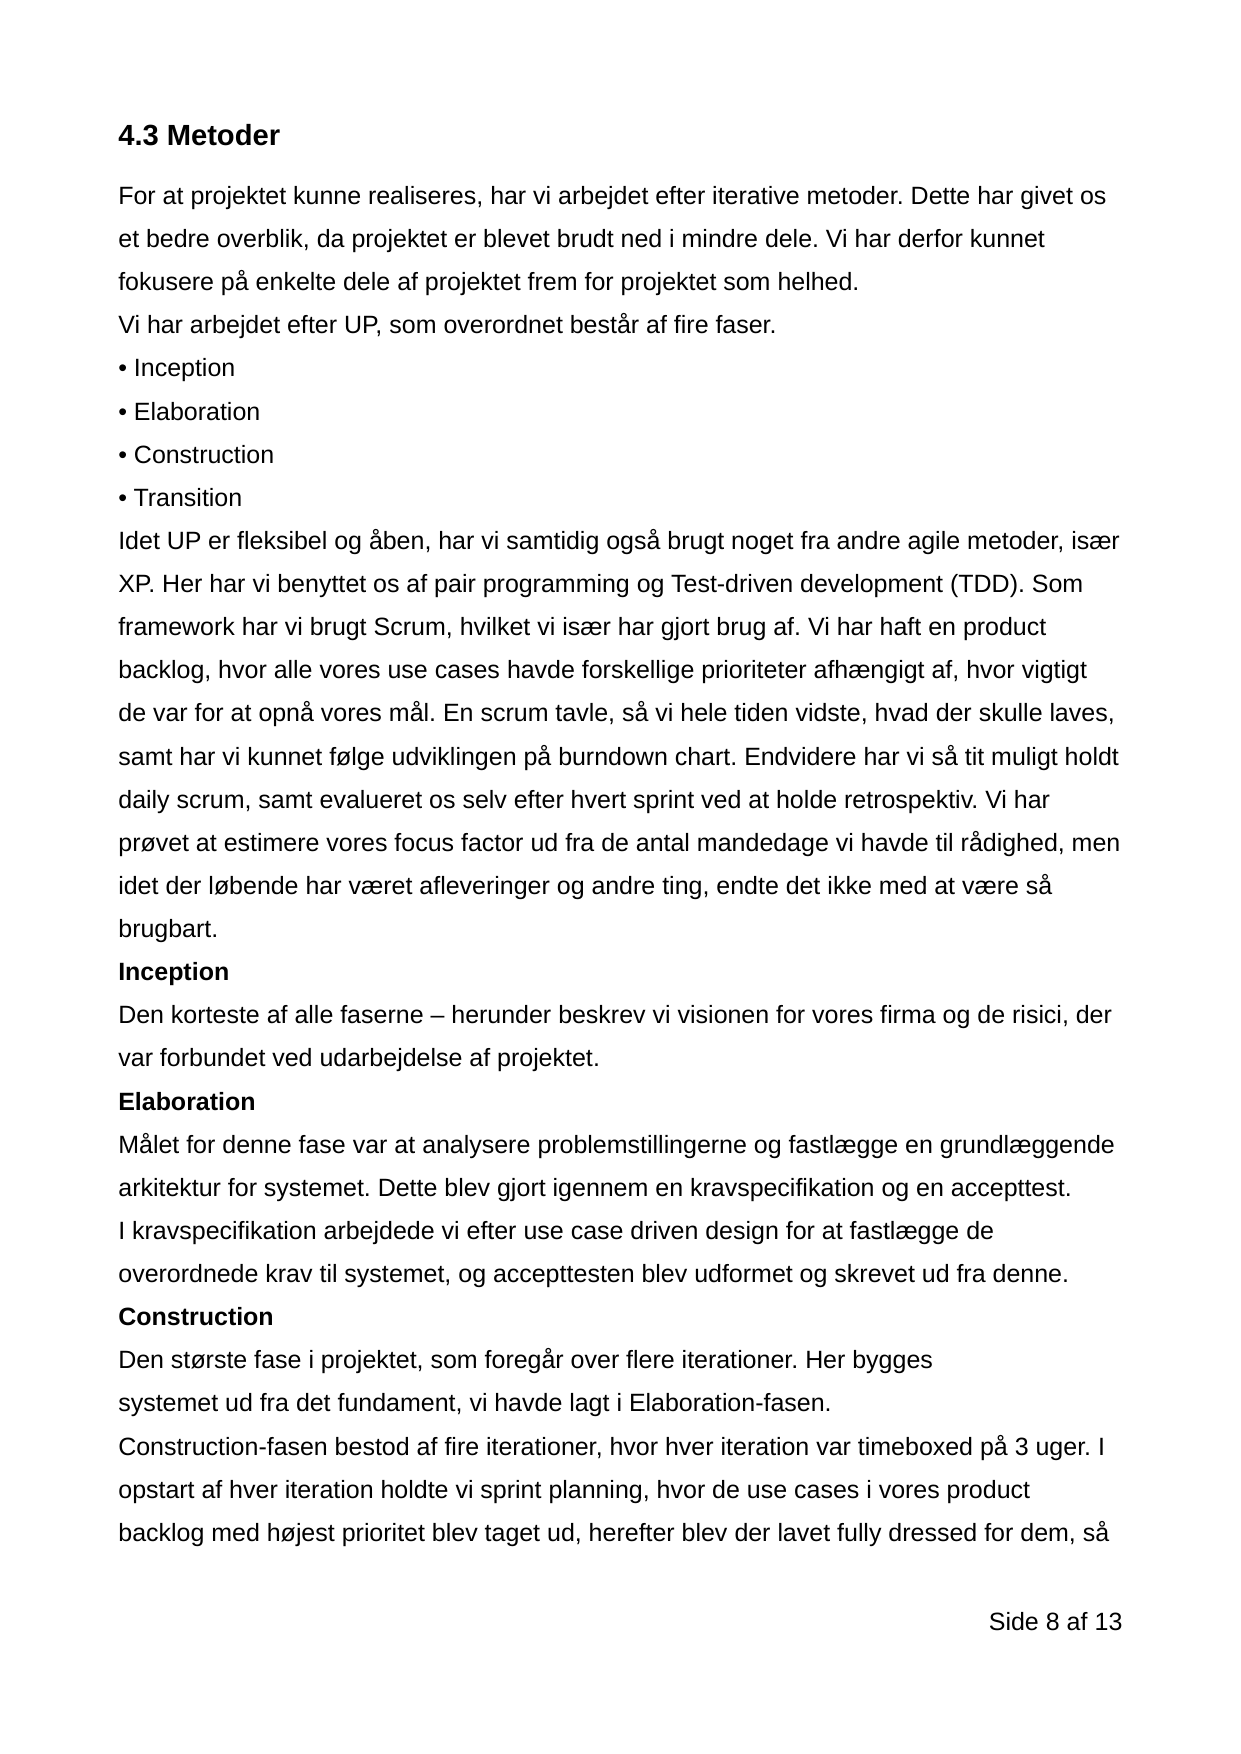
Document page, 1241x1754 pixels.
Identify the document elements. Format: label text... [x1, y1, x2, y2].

text et bedre overblik, da projektet er blevet brudt ned i mindre dele. Vi har derfor kunnet [118, 224, 1122, 253]
text • Construction [118, 440, 1122, 468]
text Idet UP er fleksibel og åben, har vi samtidig også brugt noget fra andre agile metoder, især XP. Her har vi benyttet os af pair programming og Test-driven development (TDD). Som framework har vi brugt Scrum, hvilket vi især har gjort brug af. Vi har haft en product backlog, hvor alle vores use cases havde forskellige prioriteter afhængigt af, hvor vigtigt de var for at opnå vores mål. En scrum tavle, så vi hele tiden vidste, hvad der skulle laves, samt har vi kunnet følge udviklingen på burndown chart. Endvidere har vi så tit muligt holdt daily scrum, samt evalueret os selv efter hvert sprint ved at holde retrospektiv. Vi har prøvet at estimere vores focus factor ud fra de antal mandedage vi havde til rådighed, men idet der løbende har været afleveringer og andre ting, endte det ikke med at være så brugbart. [118, 526, 1122, 943]
text Construction [118, 1302, 1122, 1331]
subtitle 4.3 Metoder [118, 118, 1122, 152]
text • Transition [118, 483, 1122, 512]
text systemet ud fra det fundament, vi havde lagt i Elaboration-fasen. [118, 1388, 1122, 1417]
text Den største fase i projektet, som foregår over flere iterationer. Her bygges [118, 1345, 1122, 1374]
text I kravspecifikation arbejdede vi efter use case driven design for at fastlægge de [118, 1216, 1122, 1245]
text fokusere på enkelte dele af projektet frem for projektet som helhed. [118, 267, 1122, 296]
text var forbundet ved udarbejdelse af projektet. [118, 1043, 1122, 1072]
text overordnede krav til systemet, og accepttesten blev udformet og skrevet ud fra denne. [118, 1259, 1122, 1288]
text arkitektur for systemet. Dette blev gjort igennem en kravspecifikation og en accepttest. [118, 1173, 1122, 1202]
text Elaboration [118, 1087, 1122, 1115]
text • Inception [118, 353, 1122, 382]
text • Elaboration [118, 397, 1122, 425]
text For at projektet kunne realiseres, har vi arbejdet efter iterative metoder. Dette har givet os [118, 181, 1122, 210]
text Målet for denne fase var at analysere problemstillingerne og fastlægge en grundlæggende [118, 1130, 1122, 1158]
text Inception [118, 957, 1122, 986]
text Vi har arbejdet efter UP, som overordnet består af fire faser. [118, 310, 1122, 339]
text Construction-fasen bestod af fire iterationer, hvor hver iteration var timeboxed på 3 uger. I opstart af hver iteration holdte vi sprint planning, hvor de use cases i vores product backlog med højest prioritet blev taget ud, herefter blev der lavet fully dressed for dem, så [118, 1432, 1122, 1547]
text Den korteste af alle faserne – herunder beskrev vi visionen for vores firma og de risici, der [118, 1000, 1122, 1029]
